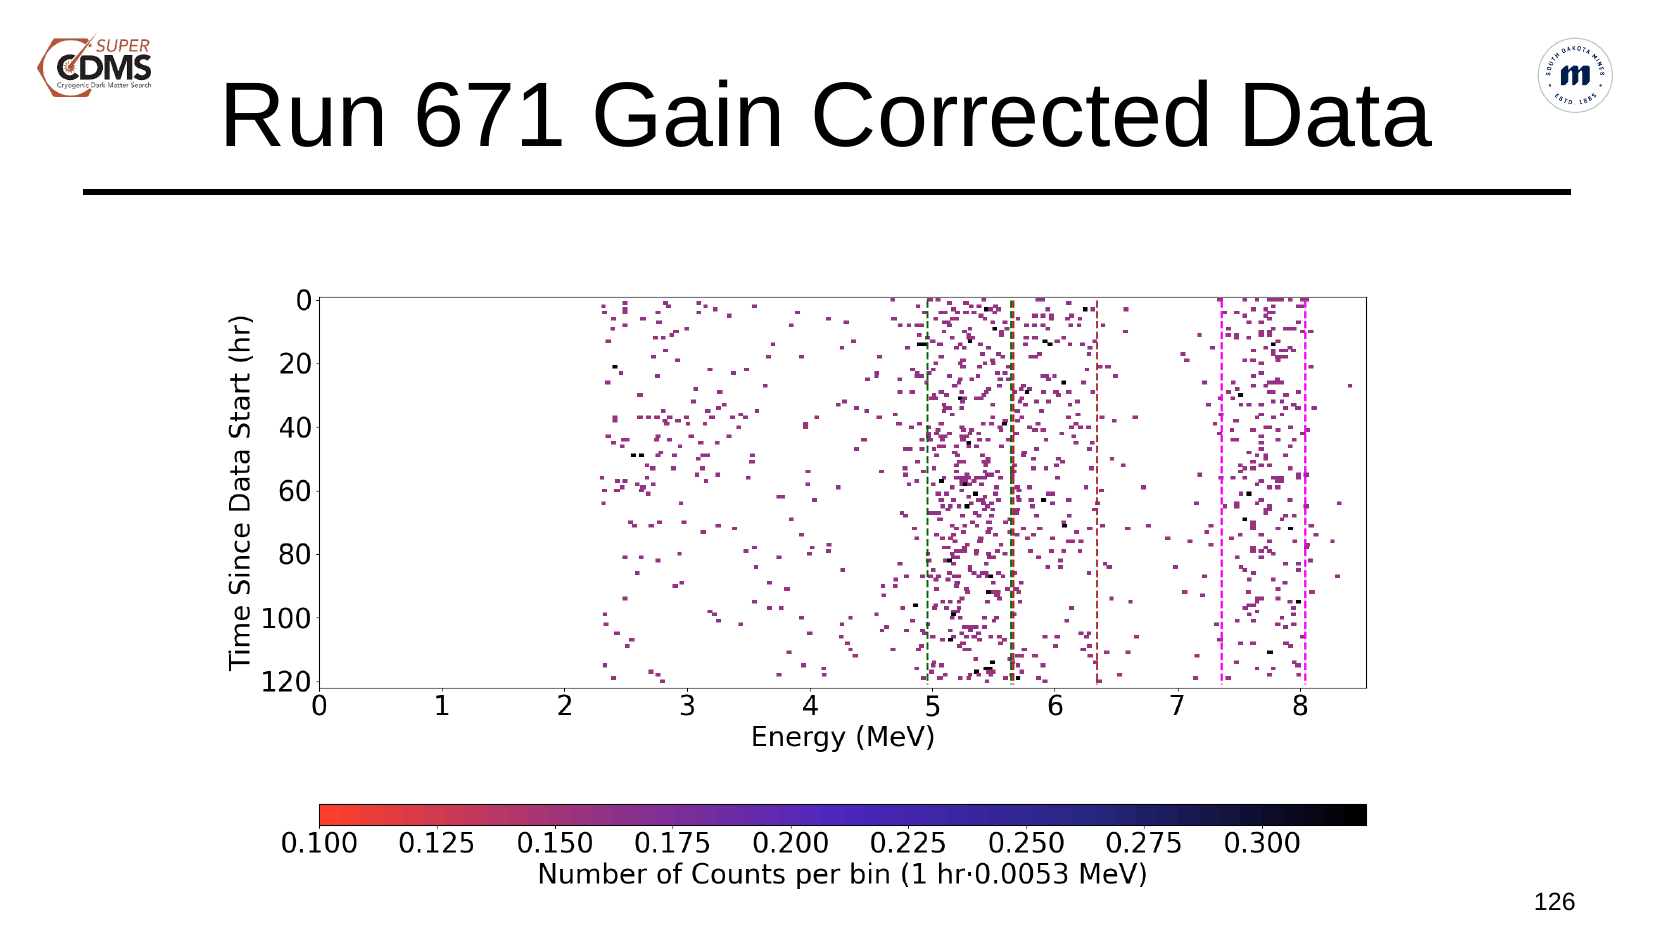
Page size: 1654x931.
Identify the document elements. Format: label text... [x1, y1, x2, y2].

picture [150, 214, 1501, 901]
title Run 671 Gain Corrected Data [82, 37, 1571, 193]
picture [1571, 37, 1613, 113]
picture [37, 32, 151, 97]
